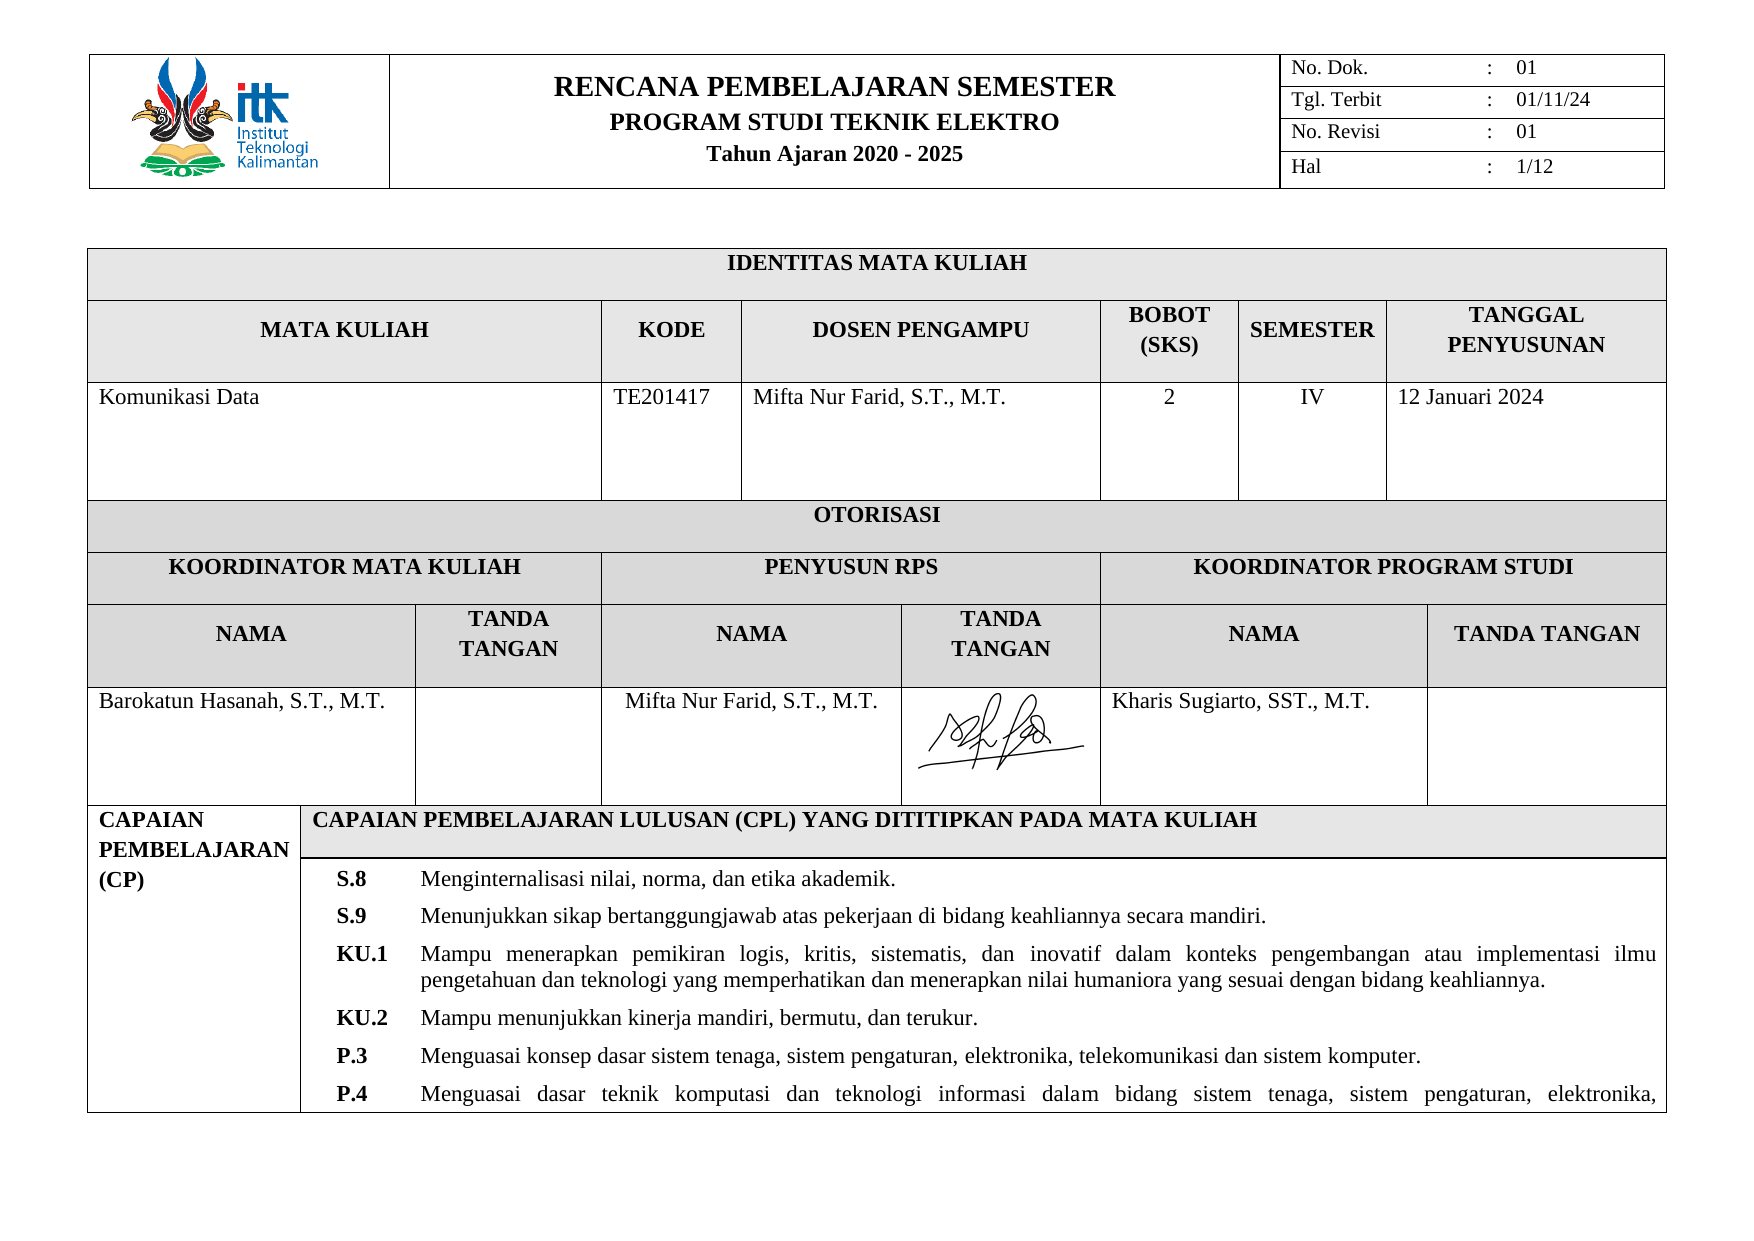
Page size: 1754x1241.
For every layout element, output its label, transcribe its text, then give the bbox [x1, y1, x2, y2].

table_cell [1428, 688, 1666, 805]
picture [912, 687, 1089, 776]
table_cell P.3 [312, 1036, 396, 1074]
table_cell OTORISASI [88, 501, 1666, 552]
table_cell KU.1 [312, 935, 396, 999]
table_cell Menguasai konsep dasar sistem tenaga, sistem pengaturan, elektronika, telekomunikasi dan sistem komputer. [396, 1036, 1663, 1074]
table_cell Menunjukkan sikap bertanggungjawab atas pekerjaan di bidang keahliannya secara mandiri. [396, 897, 1663, 934]
table_cell DOSEN PENGAMPU [742, 301, 1100, 382]
table_cell [301, 859, 1666, 1112]
table_cell KODE [602, 301, 741, 382]
table_cell P.4 [312, 1074, 396, 1112]
table_cell 2 [1101, 383, 1238, 500]
table_cell Mampu menerapkan pemikiran logis, kritis, sistematis, dan inovatif dalam konteks pengembangan atau implementasi ilmu pengetahuan dan teknologi yang memperhatikan dan menerapkan nilai humaniora yang sesuai dengan bidang keahliannya. [396, 935, 1663, 999]
table_cell Kharis Sugiarto, SST., M.T. [1101, 688, 1427, 805]
table_cell TE201417 [602, 383, 741, 500]
table_cell NAMA [602, 605, 901, 687]
table_cell TANDA TANGAN [416, 605, 601, 687]
table_cell Mifta Nur Farid, S.T., M.T. [742, 383, 1100, 500]
table_header S.8 [312, 859, 396, 897]
table_cell [902, 688, 1100, 805]
table_cell NAMA [1101, 605, 1427, 687]
table_cell SEMESTER [1239, 301, 1386, 382]
table_cell [416, 688, 601, 805]
table_cell 12 Januari 2024 [1387, 383, 1666, 500]
table_cell CAPAIAN PEMBELAJARAN LULUSAN (CPL) YANG DITITIPKAN PADA MATA KULIAH [301, 806, 1666, 857]
table_cell Menguasai dasar teknik komputasi dan teknologi informasi dalam bidang sistem tenaga, sistem pengaturan, elektronika, [396, 1074, 1663, 1112]
table_cell Komunikasi Data [88, 383, 601, 500]
table_cell IV [1239, 383, 1386, 500]
table_cell NAMA [88, 605, 415, 687]
table_header Menginternalisasi nilai, norma, dan etika akademik. [396, 859, 1663, 897]
table_cell TANGGAL PENYUSUNAN [1387, 301, 1666, 382]
table_cell KOORDINATOR MATA KULIAH [88, 553, 601, 604]
table_cell S.9 [312, 897, 396, 934]
table_cell Mifta Nur Farid, S.T., M.T. [602, 688, 901, 805]
picture [127, 55, 322, 181]
table_cell KOORDINATOR PROGRAM STUDI [1101, 553, 1666, 604]
table_cell Mampu menunjukkan kinerja mandiri, bermutu, dan terukur. [396, 999, 1663, 1036]
table_cell TANDA TANGAN [902, 605, 1100, 687]
table_cell TANDA TANGAN [1428, 605, 1666, 687]
table_cell PENYUSUN RPS [602, 553, 1100, 604]
table_cell KU.2 [312, 999, 396, 1036]
table_cell MATA KULIAH [88, 301, 601, 382]
table_cell CAPAIAN PEMBELAJARAN (CP) [88, 806, 300, 1112]
table_header IDENTITAS MATA KULIAH [88, 249, 1666, 300]
table_cell Barokatun Hasanah, S.T., M.T. [88, 688, 415, 805]
table_cell BOBOT (SKS) [1101, 301, 1238, 382]
